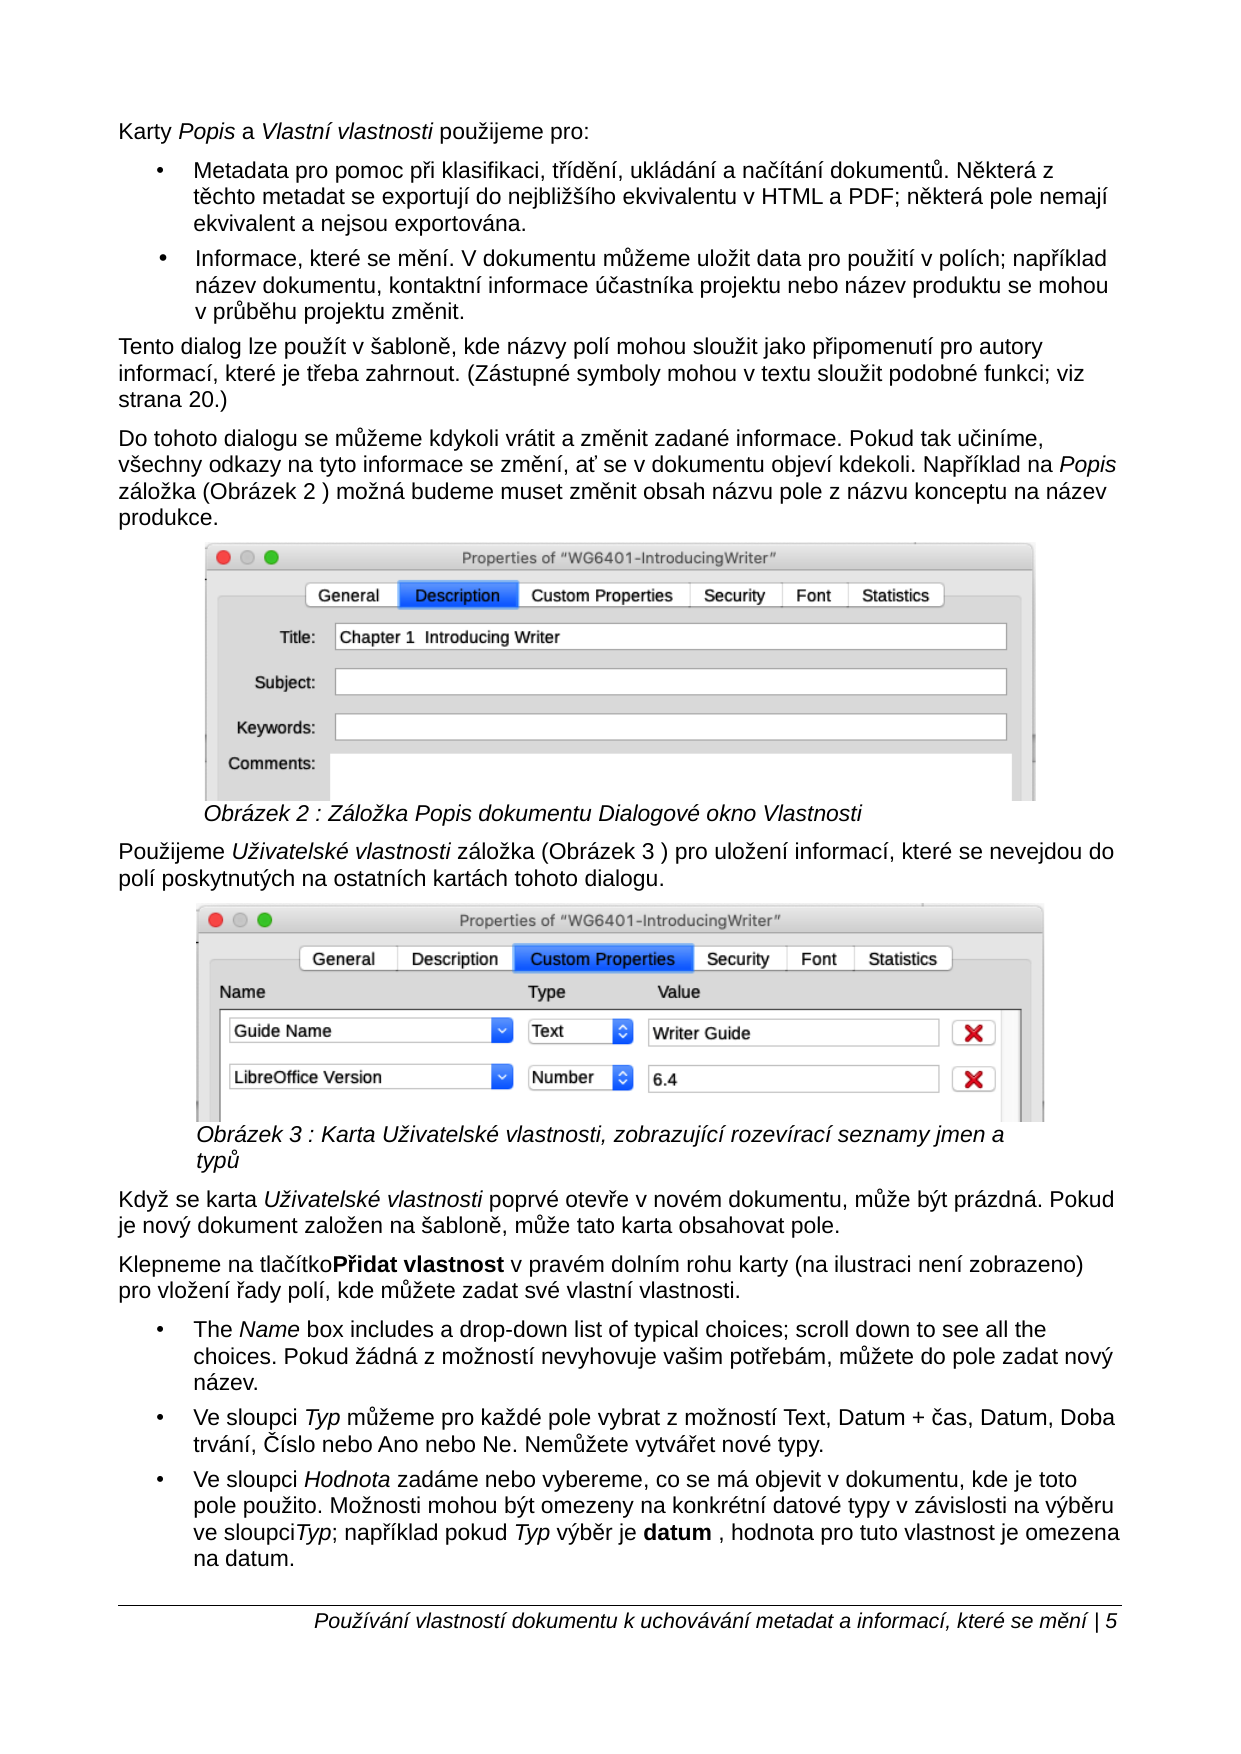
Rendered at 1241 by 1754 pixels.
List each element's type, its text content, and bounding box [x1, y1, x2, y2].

text Když se karta Uživatelské vlastnosti poprvé otevře v novém dokumentu, může být prázdná. Pokud je nový dokument založen na šabloně, může tato karta obsahovat pole. [118, 1186, 1122, 1238]
list Metadata pro pomoc při klasifikaci, třídění, ukládání a načítání dokumentů. Některá z těchto metadat se exportují do nejbližšího ekvivalentu v HTML a PDF; některá pole nemají ekvivalent a nejsou exportována. [156, 157, 1122, 236]
list Ve sloupci Typ můžeme pro každé pole vybrat z možností Text, Datum + čas, Datum, Doba trvání, Číslo nebo Ano nebo Ne. Nemůžete vytvářet nové typy. [156, 1404, 1122, 1457]
picture [196, 903, 1045, 1122]
list Informace, které se mění. V dokumentu můžeme uložit data pro použití v polích; například název dokumentu, kontaktní informace účastníka projektu nebo název produktu se mohou v průběhu projektu změnit. [156, 245, 1122, 324]
list Ve sloupci Hodnota zadáme nebo vybereme, co se má objevit v dokumentu, kde je toto pole použito. Možnosti mohou být omezeny na konkrétní datové typy v závislosti na výběru ve sloupciTyp; například pokud Typ výběr je datum , hodnota pro tuto vlastnost je omezena na datum. [156, 1466, 1122, 1571]
text Použijeme Uživatelské vlastnosti záložka (Obrázek 3 ) pro uložení informací, které se nevejdou do polí poskytnutých na ostatních kartách tohoto dialogu. [118, 838, 1122, 891]
text Obrázek 2 : Záložka Popis dokumentu Dialogové okno Vlastnosti [203, 801, 1037, 826]
list Karty Popis a Vlastní vlastnosti použijeme pro: [118, 118, 1122, 144]
text Obrázek 3 : Karta Uživatelské vlastnosti, zobrazující rozevírací seznamy jmen a typů [196, 1122, 1044, 1174]
text Do tohoto dialogu se můžeme kdykoli vrátit a změnit zadané informace. Pokud tak učiníme, všechny odkazy na tyto informace se změní, ať se v dokumentu objeví kdekoli. Například na Popis záložka (Obrázek 2 ) možná budeme muset změnit obsah názvu pole z názvu konceptu na název produkce. [118, 425, 1122, 530]
text Klepneme na tlačítkoPřidat vlastnost v pravém dolním rohu karty (na ilustraci není zobrazeno) pro vložení řady polí, kde můžete zadat své vlastní vlastnosti. [118, 1251, 1122, 1304]
picture [204, 542, 1036, 801]
list The Name box includes a drop-down list of typical choices; scroll down to see all the choices. Pokud žádná z možností nevyhovuje vašim potřebám, můžete do pole zadat nový název. [156, 1316, 1122, 1395]
text Tento dialog lze použít v šabloně, kde názvy polí mohou sloužit jako připomenutí pro autory informací, které je třeba zahrnout. (Zástupné symboly mohou v textu sloužit podobné funkci; viz strana 20.) [118, 333, 1122, 412]
